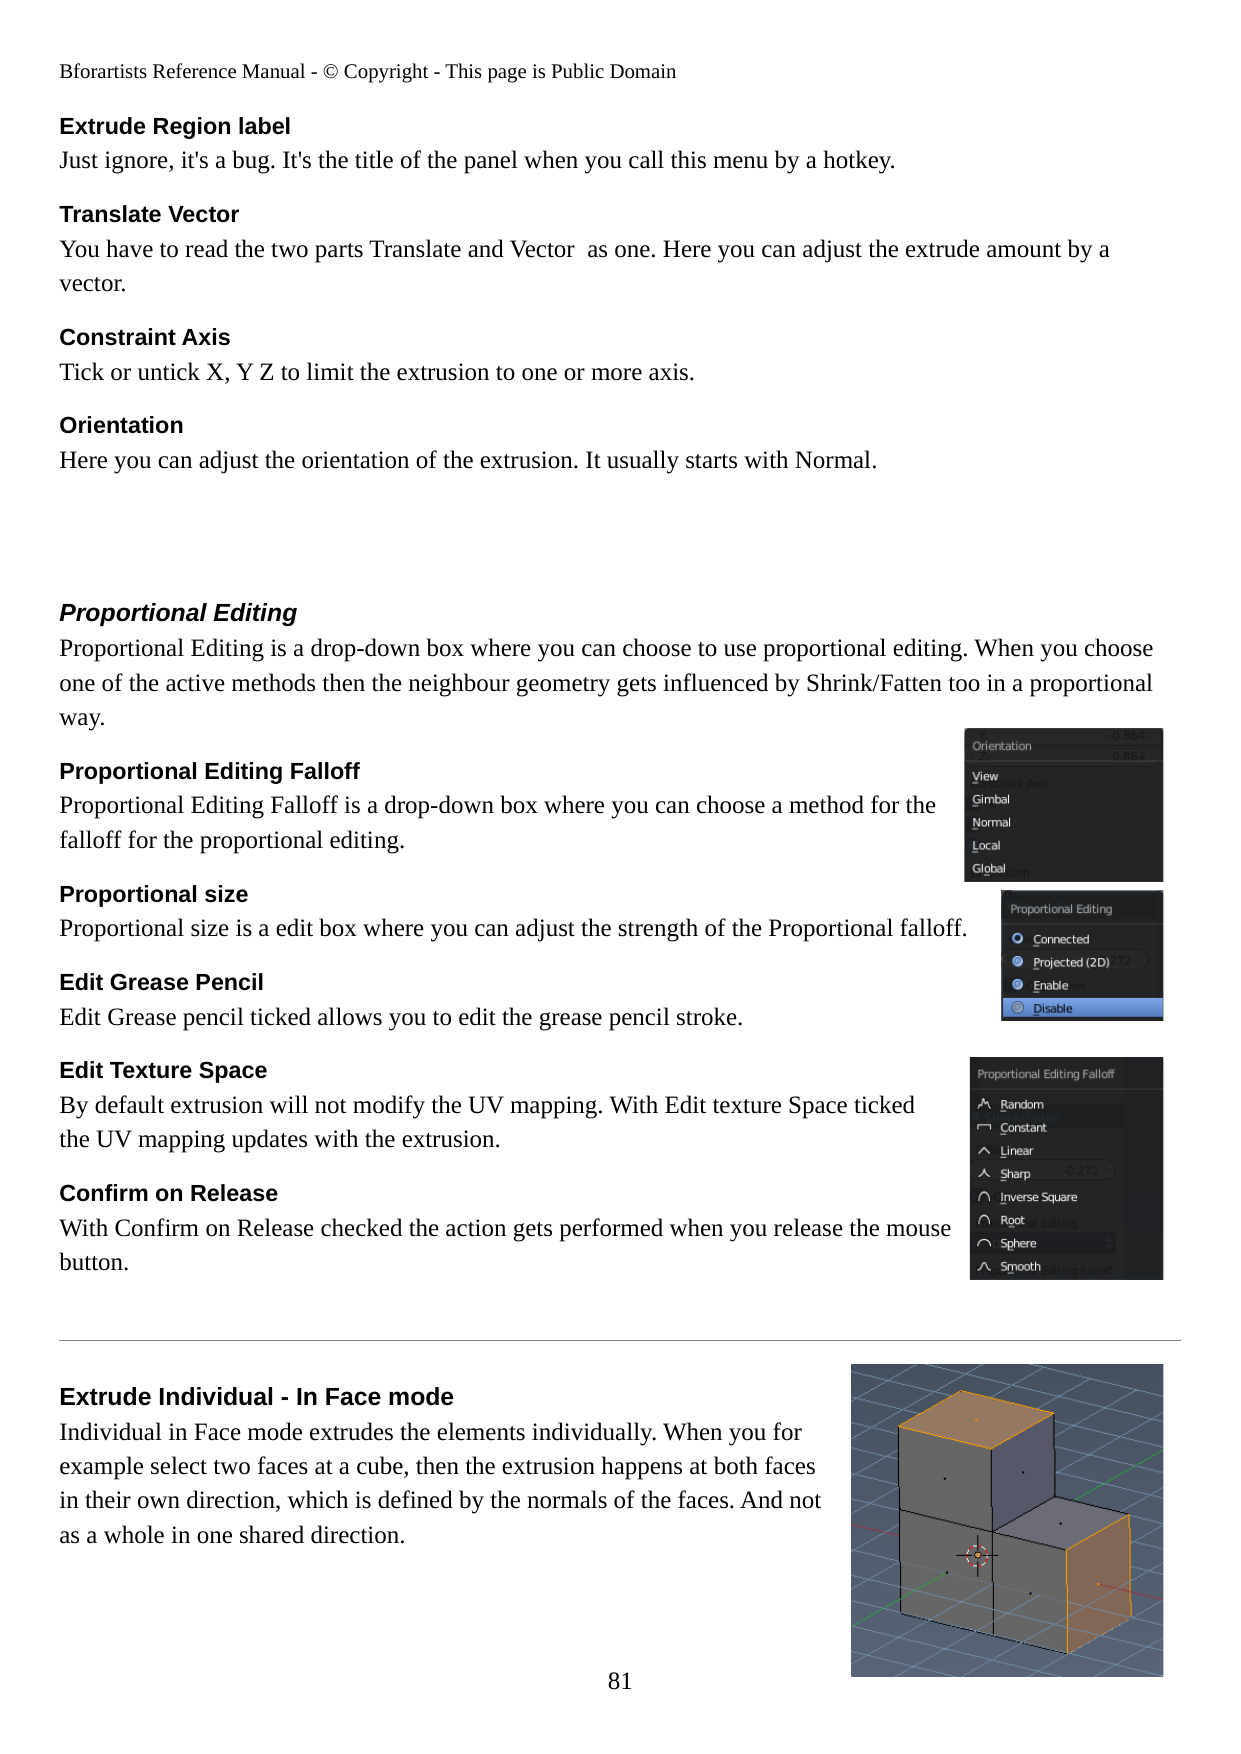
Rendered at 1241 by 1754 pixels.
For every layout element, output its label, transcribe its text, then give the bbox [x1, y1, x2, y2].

picture [964, 728, 1164, 882]
subtitle [1164, 969, 1181, 996]
subtitle Constraint Axis [59, 324, 1181, 351]
text Edit Grease pencil ticked allows you to edit the grease pencil stroke. [59, 1002, 1181, 1031]
subtitle Extrude Individual - In Face mode [59, 1382, 851, 1410]
text Proportional Editing Falloff is a drop-down box where you can choose a method for the falloff for the proportional editing. [59, 791, 964, 854]
picture [1001, 890, 1164, 1021]
subtitle [1164, 1180, 1181, 1207]
subtitle Extrude Region label [59, 113, 1181, 139]
subtitle Edit Grease Pencil [59, 969, 1001, 996]
subtitle Proportional Editing [59, 598, 1181, 627]
text Just ignore, it's a bug. It's the title of the panel when you call this menu by a hotkey. [59, 146, 1181, 174]
text Here you can adjust the orientation of the extrusion. It usually starts with Normal. [59, 445, 1181, 474]
text Proportional Editing is a drop-down box where you can choose to use proportional editing. When you choose one of the active methods then the neighbour geometry gets influenced by Shrink/Fatten too in a proportional way. [59, 633, 1181, 731]
text Tick or untick X, Y Z to limit the extrusion to one or more axis. [59, 357, 1181, 386]
subtitle Translate Vector [59, 201, 1181, 228]
text With Confirm on Release checked the action gets performed when you release the mouse button. [59, 1213, 969, 1276]
text Proportional size is a edit box where you can adjust the strength of the Proportional falloff. [59, 913, 1001, 942]
subtitle Edit Texture Space [59, 1057, 969, 1084]
text You have to read the two parts Translate and Vector as one. Here you can adjust the extrude amount by a vector. [59, 234, 1181, 297]
subtitle Orientation [59, 412, 1181, 439]
subtitle Confirm on Release [59, 1180, 969, 1207]
subtitle [1164, 1057, 1181, 1084]
text By default extrusion will not modify the UV mapping. With Edit texture Space ticked the UV mapping updates with the extrusion. [59, 1090, 969, 1153]
subtitle Proportional size [59, 880, 1181, 907]
subtitle Proportional Editing Falloff [59, 758, 964, 784]
text Individual in Face mode extrudes the elements individually. When you for example select two faces at a cube, then the extrusion happens at both faces in their own direction, which is defined by the normals of the faces. And not as a whole in one shared direction. [59, 1417, 851, 1549]
picture [969, 1057, 1164, 1280]
picture [851, 1364, 1164, 1677]
